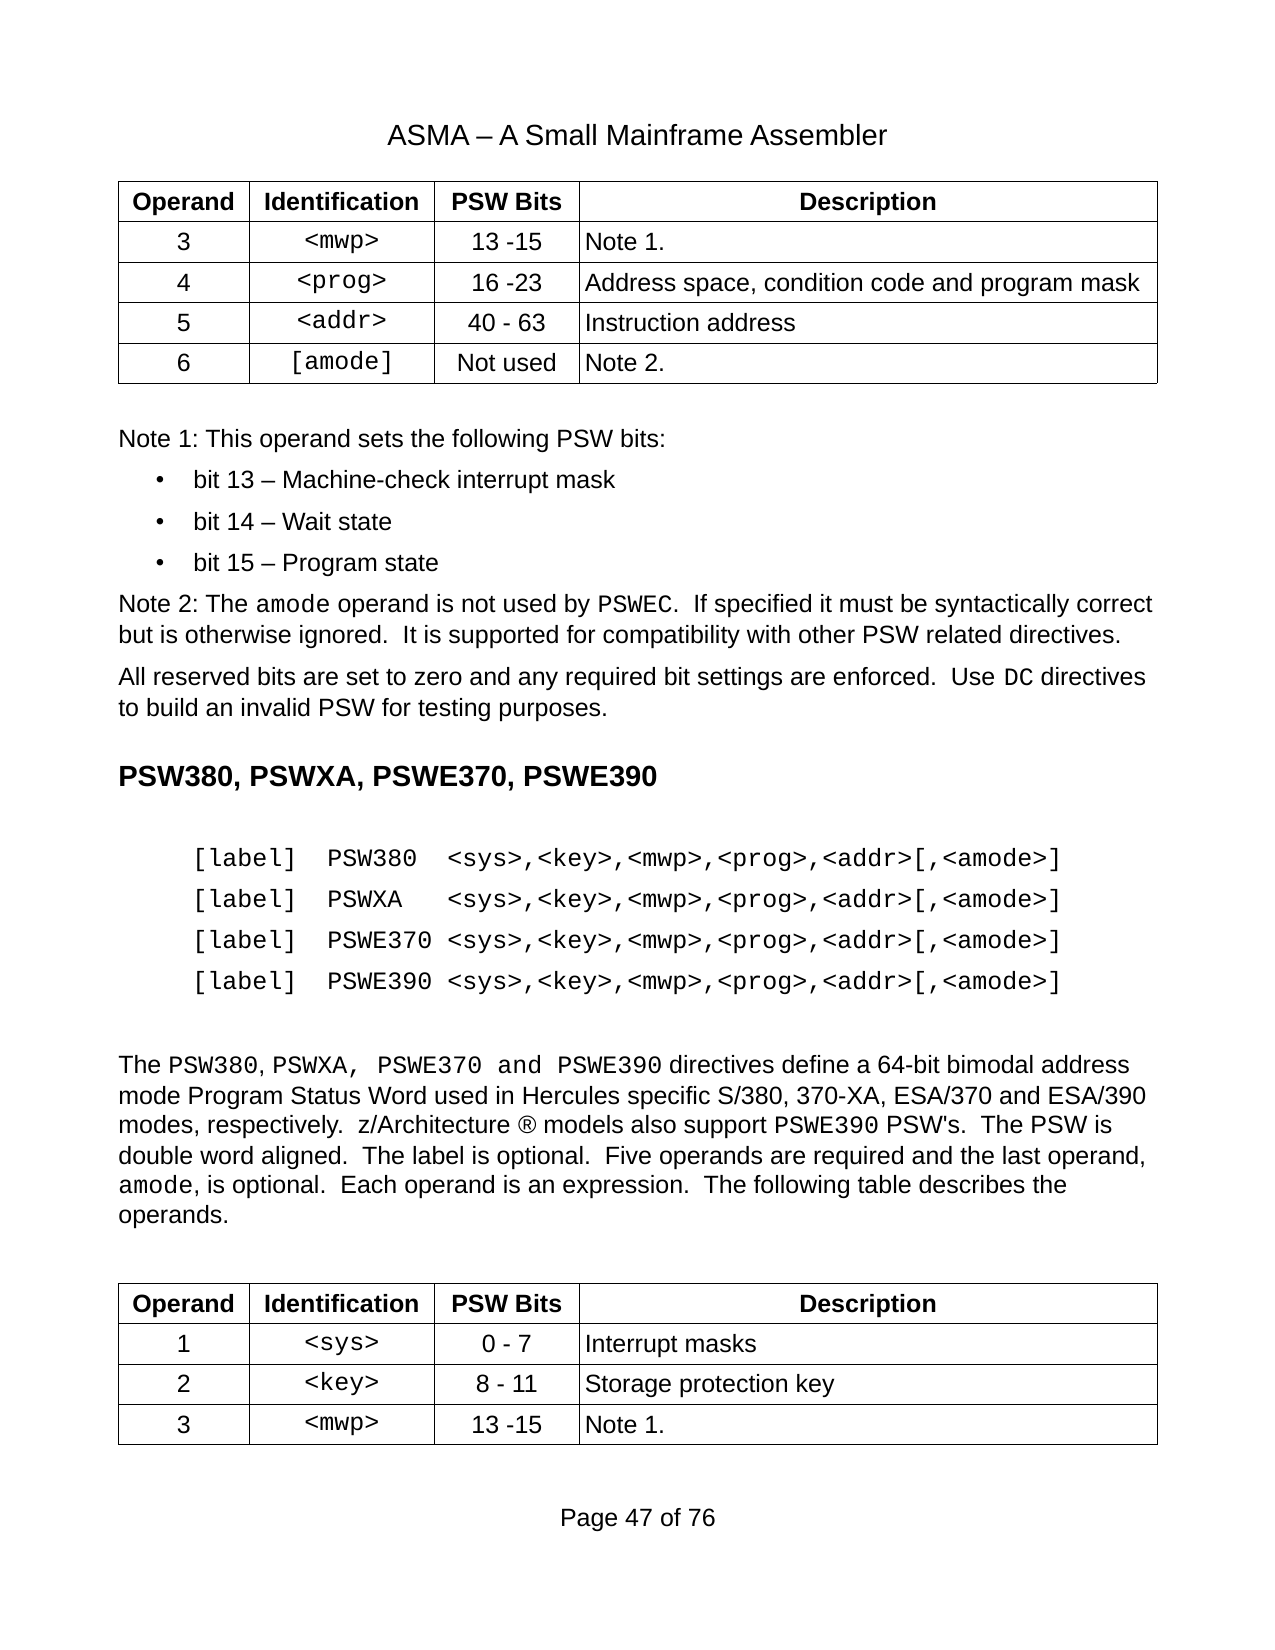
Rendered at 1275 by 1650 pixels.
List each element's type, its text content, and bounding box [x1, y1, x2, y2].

table_cell 1 [119, 1324, 249, 1364]
table_cell 4 [119, 263, 249, 302]
list bit 14 – Wait state [156, 507, 1157, 536]
table_cell 13 -15 [435, 1405, 579, 1444]
table_cell Not used [435, 344, 579, 383]
table_cell 2 [119, 1365, 249, 1404]
table_header Description [580, 1284, 1157, 1323]
table_cell 13 -15 [435, 222, 579, 262]
table_cell Note 1. [580, 1405, 1157, 1444]
table_cell Note 2. [580, 344, 1157, 383]
text All reserved bits are set to zero and any required bit settings are enforced. Use DC directives to build an invalid PSW for testing purposes. [118, 662, 1157, 721]
table_cell <sys> [250, 1324, 434, 1364]
text [label] PSWE370 <sys>,<key>,<mwp>,<prog>,<addr>[,<amode>] [192, 928, 1157, 956]
text Note 2: The amode operand is not used by PSWEC. If specified it must be syntactically correct but is otherwise ignored. It is supported for compatibility with other PSW related directives. [118, 589, 1157, 649]
table_cell 40 - 63 [435, 303, 579, 342]
table_cell Interrupt masks [580, 1324, 1157, 1364]
text [label] PSW380 <sys>,<key>,<mwp>,<prog>,<addr>[,<amode>] [192, 846, 1157, 874]
text [label] PSWE390 <sys>,<key>,<mwp>,<prog>,<addr>[,<amode>] [192, 968, 1157, 997]
table_cell Instruction address [580, 303, 1157, 342]
table_cell Note 1. [580, 222, 1157, 262]
table_header Identification [250, 1284, 434, 1323]
table_header Operand [119, 182, 249, 221]
table_header Description [580, 182, 1157, 221]
table_cell <mwp> [250, 1405, 434, 1444]
table_cell <addr> [250, 303, 434, 342]
list bit 15 – Program state [156, 548, 1157, 577]
text [label] PSWXA <sys>,<key>,<mwp>,<prog>,<addr>[,<amode>] [192, 887, 1157, 915]
list bit 13 – Machine-check interrupt mask [156, 465, 1157, 494]
table_cell <prog> [250, 263, 434, 302]
table_header PSW Bits [435, 1284, 579, 1323]
table_cell 0 - 7 [435, 1324, 579, 1364]
table_cell <mwp> [250, 222, 434, 262]
table_header PSW Bits [435, 182, 579, 221]
table_header Operand [119, 1284, 249, 1323]
table_cell Storage protection key [580, 1365, 1157, 1404]
table_cell 16 -23 [435, 263, 579, 302]
text Note 1: This operand sets the following PSW bits: [118, 424, 1157, 453]
table_cell Address space, condition code and program mask [580, 263, 1157, 302]
subtitle PSW380, PSWXA, PSWE370, PSWE390 [118, 759, 1157, 792]
table_header Identification [250, 182, 434, 221]
table_cell 3 [119, 222, 249, 262]
table_cell 5 [119, 303, 249, 342]
table_cell [amode] [250, 344, 434, 383]
table_cell 6 [119, 344, 249, 383]
table_cell <key> [250, 1365, 434, 1404]
table_cell 3 [119, 1405, 249, 1444]
table_cell 8 - 11 [435, 1365, 579, 1404]
text The PSW380, PSWXA, PSWE370 and PSWE390 directives define a 64-bit bimodal address mode Program Status Word used in Hercules specific S/380, 370-XA, ESA/370 and ESA/390 modes, respectively. z/Architecture ® models also support PSWE390 PSW's. The PSW is double word aligned. The label is optional. Five operands are required and the last operand, amode, is optional. Each operand is an expression. The following table describes the operands. [118, 1050, 1157, 1229]
